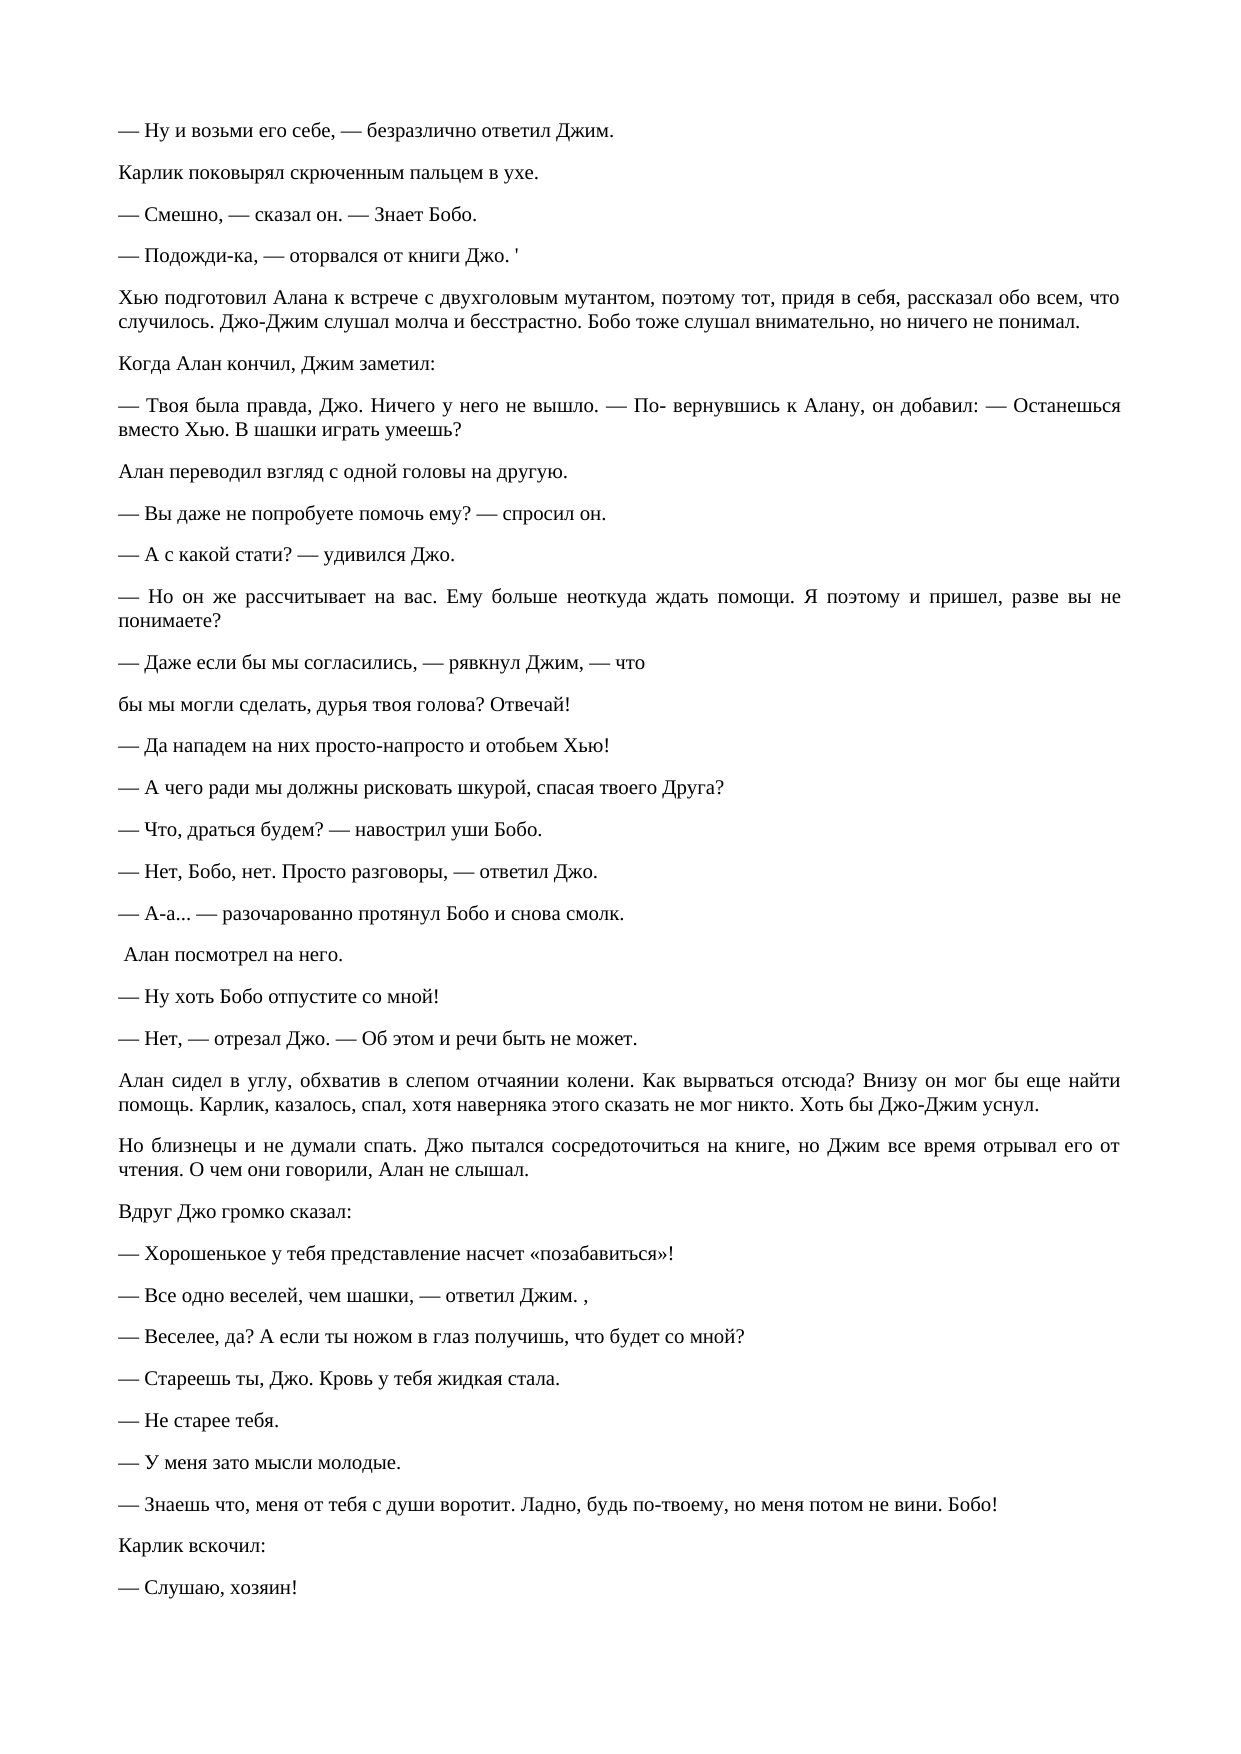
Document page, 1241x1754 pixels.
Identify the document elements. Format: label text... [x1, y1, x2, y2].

text — А-а... — разочарованно протянул Бобо и снова смолк. [118, 900, 1122, 924]
text Карлик вскочил: [118, 1533, 1122, 1557]
text — Слушаю, хозяин! [118, 1575, 1122, 1599]
text — А чего ради мы должны рисковать шкурой, спасая твоего Друга? [118, 775, 1122, 799]
text — А с какой стати? — удивился Джо. [118, 542, 1122, 566]
text — Знаешь что, меня от тебя с души воротит. Ладно, будь по-твоему, но меня потом не вини. Бобо! [118, 1492, 1122, 1516]
text — Стареешь ты, Джо. Кровь у тебя жидкая стала. [118, 1366, 1122, 1390]
text Вдруг Джо громко сказал: [118, 1199, 1122, 1223]
text — Все одно веселей, чем шашки, — ответил Джим. , [118, 1283, 1122, 1307]
text — Но он же рассчитывает на вас. Ему больше неоткуда ждать помощи. Я поэтому и пришел, разве вы не понимаете? [118, 584, 1122, 632]
text — Хорошенькое у тебя представление насчет «позабавиться»! [118, 1241, 1122, 1265]
text — Ну хоть Бобо отпустите со мной! [118, 984, 1122, 1008]
text — Подожди-ка, — оторвался от книги Джо. ' [118, 243, 1122, 267]
text — Да нападем на них просто-напросто и отобьем Хью! [118, 733, 1122, 757]
text Когда Алан кончил, Джим заметил: [118, 351, 1122, 375]
text Но близнецы и не думали спать. Джо пытался сосредоточиться на книге, но Джим все время отрывал его от чтения. О чем они говорили, Алан не слышал. [118, 1133, 1122, 1181]
text Алан переводил взгляд с одной головы на другую. [118, 459, 1122, 483]
text Хью подготовил Алана к встрече с двухголовым мутантом, поэтому тот, придя в себя, рассказал обо всем, что случилось. Джо-Джим слушал молча и бесстрастно. Бобо тоже слушал внимательно, но ничего не понимал. [118, 285, 1122, 333]
text — Веселее, да? А если ты ножом в глаз получишь, что будет со мной? [118, 1324, 1122, 1348]
text бы мы могли сделать, дурья твоя голова? Отвечай! [118, 692, 1122, 716]
text — У меня зато мысли молодые. [118, 1450, 1122, 1474]
text — Не старее тебя. [118, 1408, 1122, 1432]
text Карлик поковырял скрюченным пальцем в ухе. [118, 160, 1122, 184]
text — Даже если бы мы согласились, — рявкнул Джим, — что [118, 650, 1122, 674]
text — Твоя была правда, Джо. Ничего у него не вышло. — По- вернувшись к Алану, он добавил: — Останешься вместо Хью. В шашки играть умеешь? [118, 393, 1122, 441]
text — Вы даже не попробуете помочь ему? — спросил он. [118, 500, 1122, 524]
text — Нет, — отрезал Джо. — Об этом и речи быть не может. [118, 1026, 1122, 1050]
text — Смешно, — сказал он. — Знает Бобо. [118, 202, 1122, 226]
text Алан посмотрел на него. [118, 942, 1122, 966]
text Алан сидел в углу, обхватив в слепом отчаянии колени. Как вырваться отсюда? Внизу он мог бы еще найти помощь. Карлик, казалось, спал, хотя наверняка этого сказать не мог никто. Хоть бы Джо-Джим уснул. [118, 1067, 1122, 1116]
text — Что, драться будем? — навострил уши Бобо. [118, 817, 1122, 841]
text — Нет, Бобо, нет. Просто разговоры, — ответил Джо. [118, 859, 1122, 883]
text — Ну и возьми его себе, — безразлично ответил Джим. [118, 118, 1122, 142]
